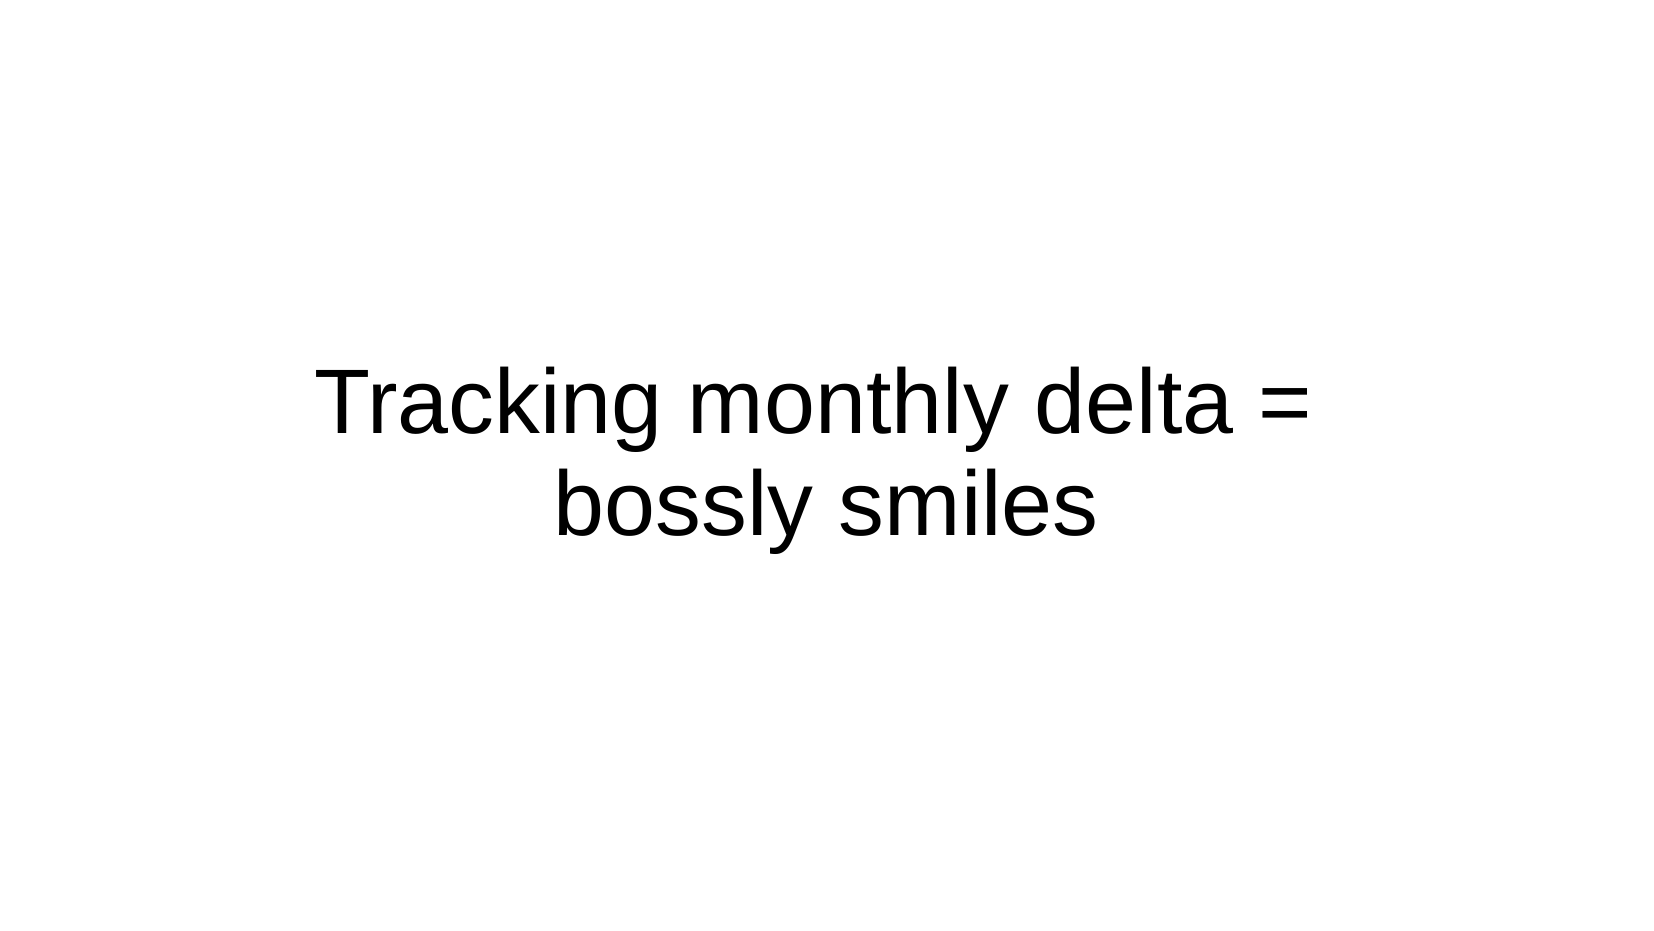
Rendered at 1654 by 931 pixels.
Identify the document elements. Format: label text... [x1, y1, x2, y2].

title Tracking monthly delta = bossly smiles [82, 350, 1571, 556]
